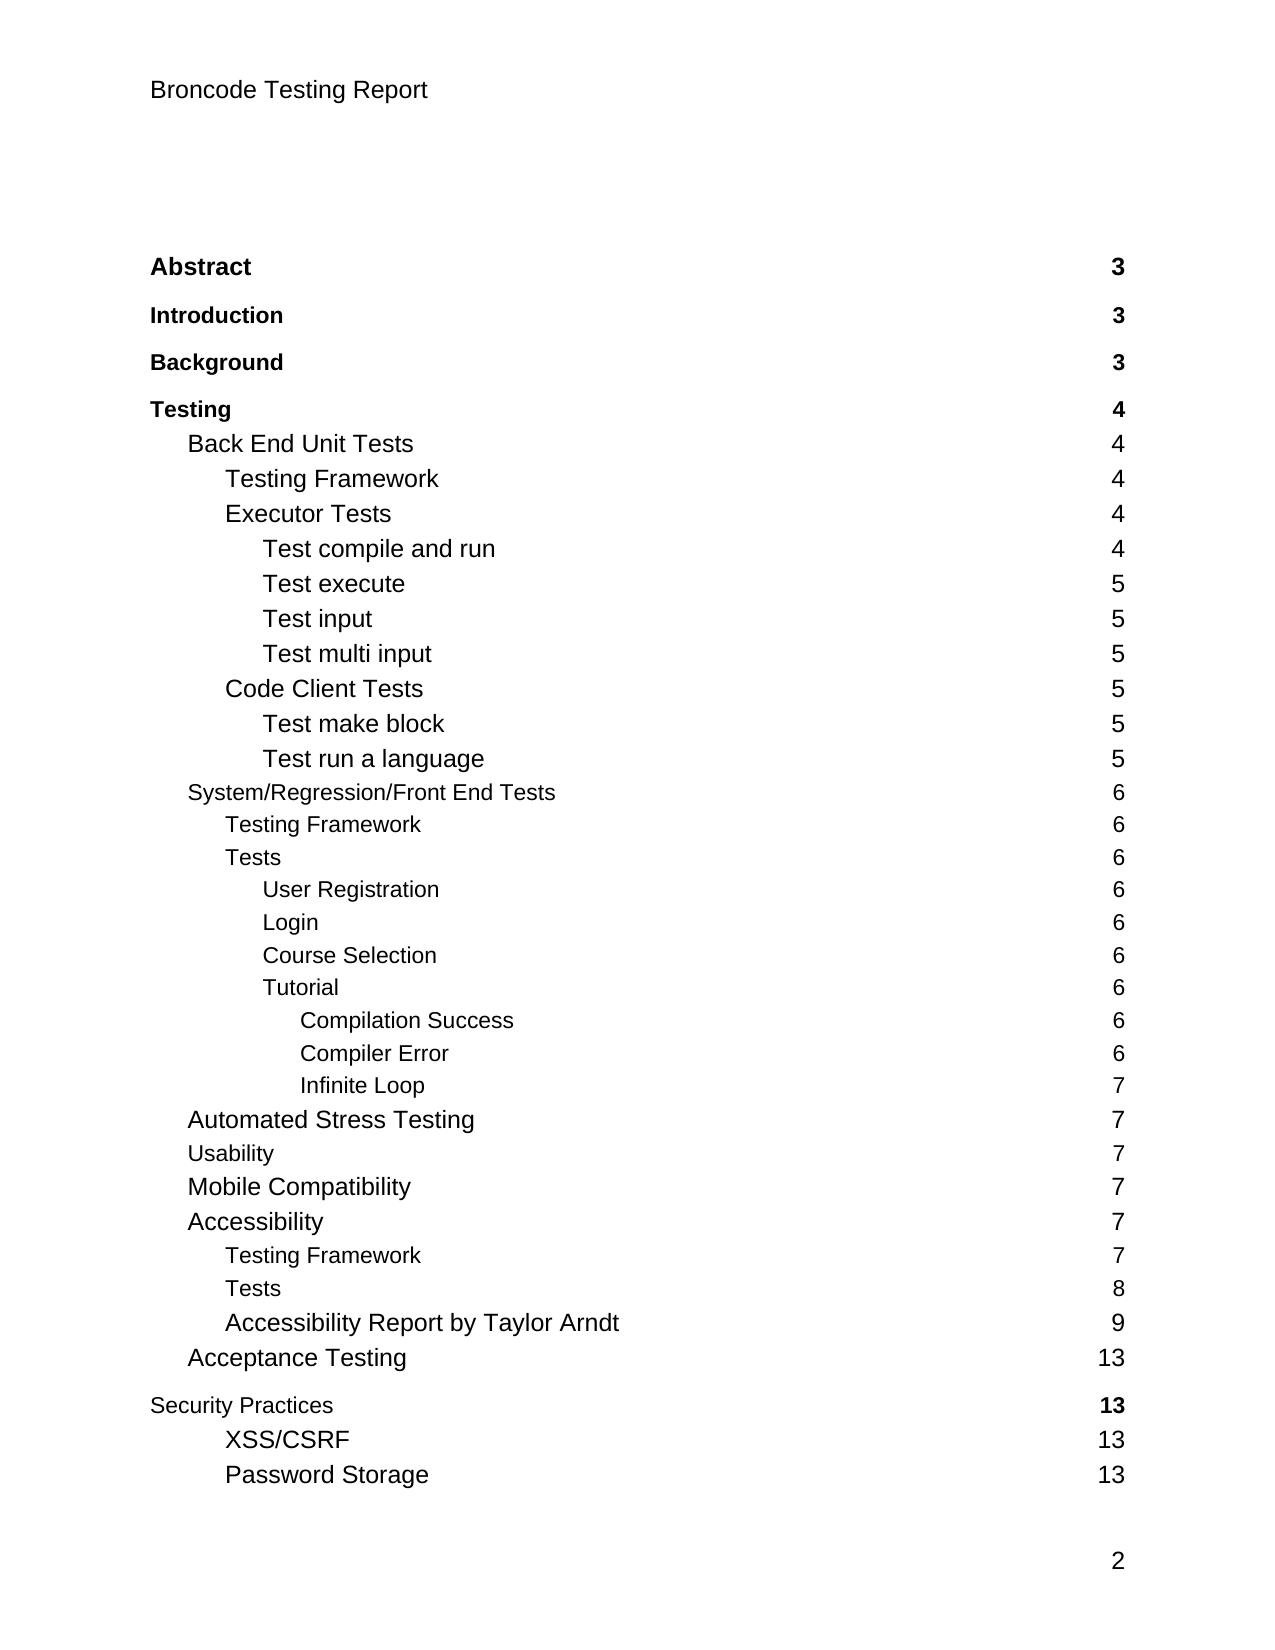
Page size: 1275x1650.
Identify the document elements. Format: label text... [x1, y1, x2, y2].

text Acceptance Testing 13 [187, 1342, 1125, 1371]
text Testing Framework 4 [225, 464, 1125, 492]
text Testing 4 [150, 396, 1125, 422]
text Usability 7 [187, 1140, 1125, 1166]
text Password Storage 13 [225, 1460, 1125, 1488]
text Security Practices 13 [150, 1392, 1125, 1418]
text Mobile Compatibility 7 [187, 1172, 1125, 1201]
text XSS/CSRF 13 [225, 1425, 1125, 1453]
text Testing Framework 6 [225, 811, 1125, 838]
text Abstract 3 [150, 252, 1125, 281]
text Test make block 5 [262, 709, 1125, 737]
text Accessibility 7 [187, 1207, 1125, 1236]
text Compilation Success 6 [300, 1007, 1125, 1033]
text Testing Framework 7 [225, 1242, 1125, 1269]
text Test input 5 [262, 604, 1125, 632]
text Introduction 3 [150, 302, 1125, 328]
text Code Client Tests 5 [225, 674, 1125, 702]
text User Registration 6 [262, 876, 1125, 903]
text Infinite Loop 7 [300, 1072, 1125, 1098]
text Executor Tests 4 [225, 499, 1125, 527]
text Login 6 [262, 909, 1125, 935]
text Compiler Error 6 [300, 1039, 1125, 1066]
text Tests 8 [225, 1275, 1125, 1301]
text Automated Stress Testing 7 [187, 1105, 1125, 1133]
text Tutorial 6 [262, 974, 1125, 1001]
text Background 3 [150, 349, 1125, 375]
text Accessibility Report by Taylor Arndt 9 [225, 1307, 1125, 1336]
text Test run a language 5 [262, 744, 1125, 772]
text Course Selection 6 [262, 942, 1125, 968]
text Test multi input 5 [262, 639, 1125, 667]
text Test compile and run 4 [262, 534, 1125, 562]
text System/Regression/Front End Tests 6 [187, 779, 1125, 805]
text Test execute 5 [262, 569, 1125, 597]
text Back End Unit Tests 4 [187, 429, 1125, 457]
text Tests 6 [225, 844, 1125, 870]
